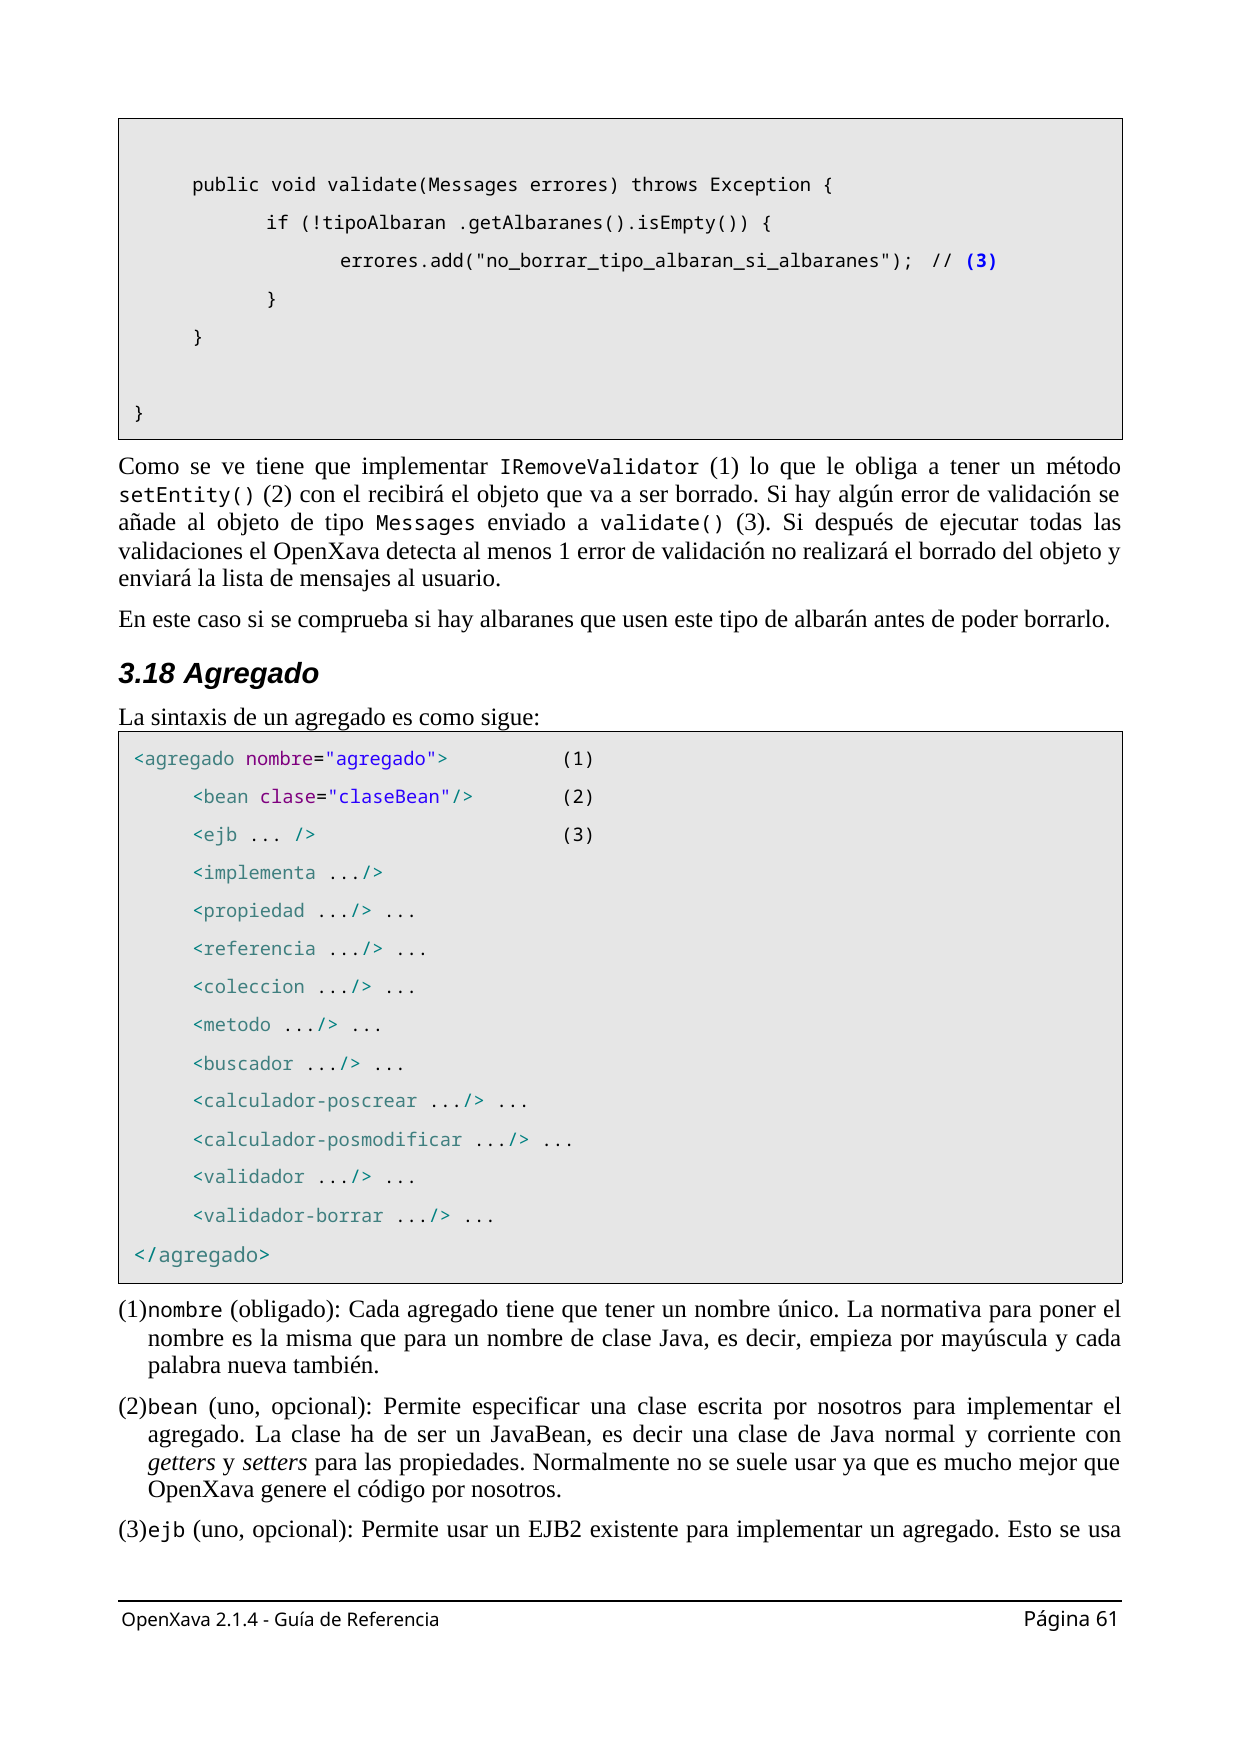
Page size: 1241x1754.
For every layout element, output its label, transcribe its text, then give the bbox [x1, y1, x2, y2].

text <calculador-posmodificar .../> ... [119, 1111, 1122, 1149]
list ejb (uno, opcional): Permite usar un EJB2 existente para implementar un agregado. Esto se usa [118, 1516, 1122, 1544]
text <implementa .../> [119, 845, 1122, 883]
text <buscador .../> ... [119, 1035, 1122, 1073]
text </agregado> [119, 1225, 1122, 1283]
text errores.add("no_borrar_tipo_albaran_si_albaranes"); // (3) [119, 232, 1122, 270]
text <agregado nombre="agregado"> (1) [119, 732, 1122, 769]
text } [119, 384, 1122, 439]
text La sintaxis de un agregado es como sigue: [118, 703, 1122, 731]
text } [119, 308, 1122, 346]
subtitle Agregado [118, 657, 1122, 690]
list bean (uno, opcional): Permite especificar una clase escrita por nosotros para implementar el agregado. La clase ha de ser un JavaBean, es decir una clase de Java normal y corriente con getters y setters para las propiedades. Normalmente no se suele usar ya que es mucho mejor que OpenXava genere el código por nosotros. [118, 1392, 1122, 1503]
text <validador-borrar .../> ... [119, 1187, 1122, 1225]
text if (!tipoAlbaran .getAlbaranes().isEmpty()) { [119, 194, 1122, 232]
text } [119, 270, 1122, 308]
text <ejb ... /> (3) [119, 807, 1122, 845]
text <propiedad .../> ... [119, 883, 1122, 921]
text <coleccion .../> ... [119, 959, 1122, 997]
text public void validate(Messages errores) throws Exception { [119, 156, 1122, 194]
text <bean clase="claseBean"/> (2) [119, 769, 1122, 807]
text <calculador-poscrear .../> ... [119, 1073, 1122, 1111]
text En este caso si se comprueba si hay albaranes que usen este tipo de albarán antes de poder borrarlo. [118, 605, 1122, 632]
text <metodo .../> ... [119, 997, 1122, 1035]
text <referencia .../> ... [119, 921, 1122, 959]
list nombre (obligado): Cada agregado tiene que tener un nombre único. La normativa para poner el nombre es la misma que para un nombre de clase Java, es decir, empieza por mayúscula y cada palabra nueva también. [118, 1296, 1122, 1379]
text <validador .../> ... [119, 1149, 1122, 1187]
text Como se ve tiene que implementar IRemoveValidator (1) lo que le obliga a tener un método setEntity() (2) con el recibirá el objeto que va a ser borrado. Si hay algún error de validación se añade al objeto de tipo Messages enviado a validate() (3). Si después de ejecutar todas las validaciones el OpenXava detecta al menos 1 error de validación no realizará el borrado del objeto y enviará la lista de mensajes al usuario. [118, 452, 1122, 592]
